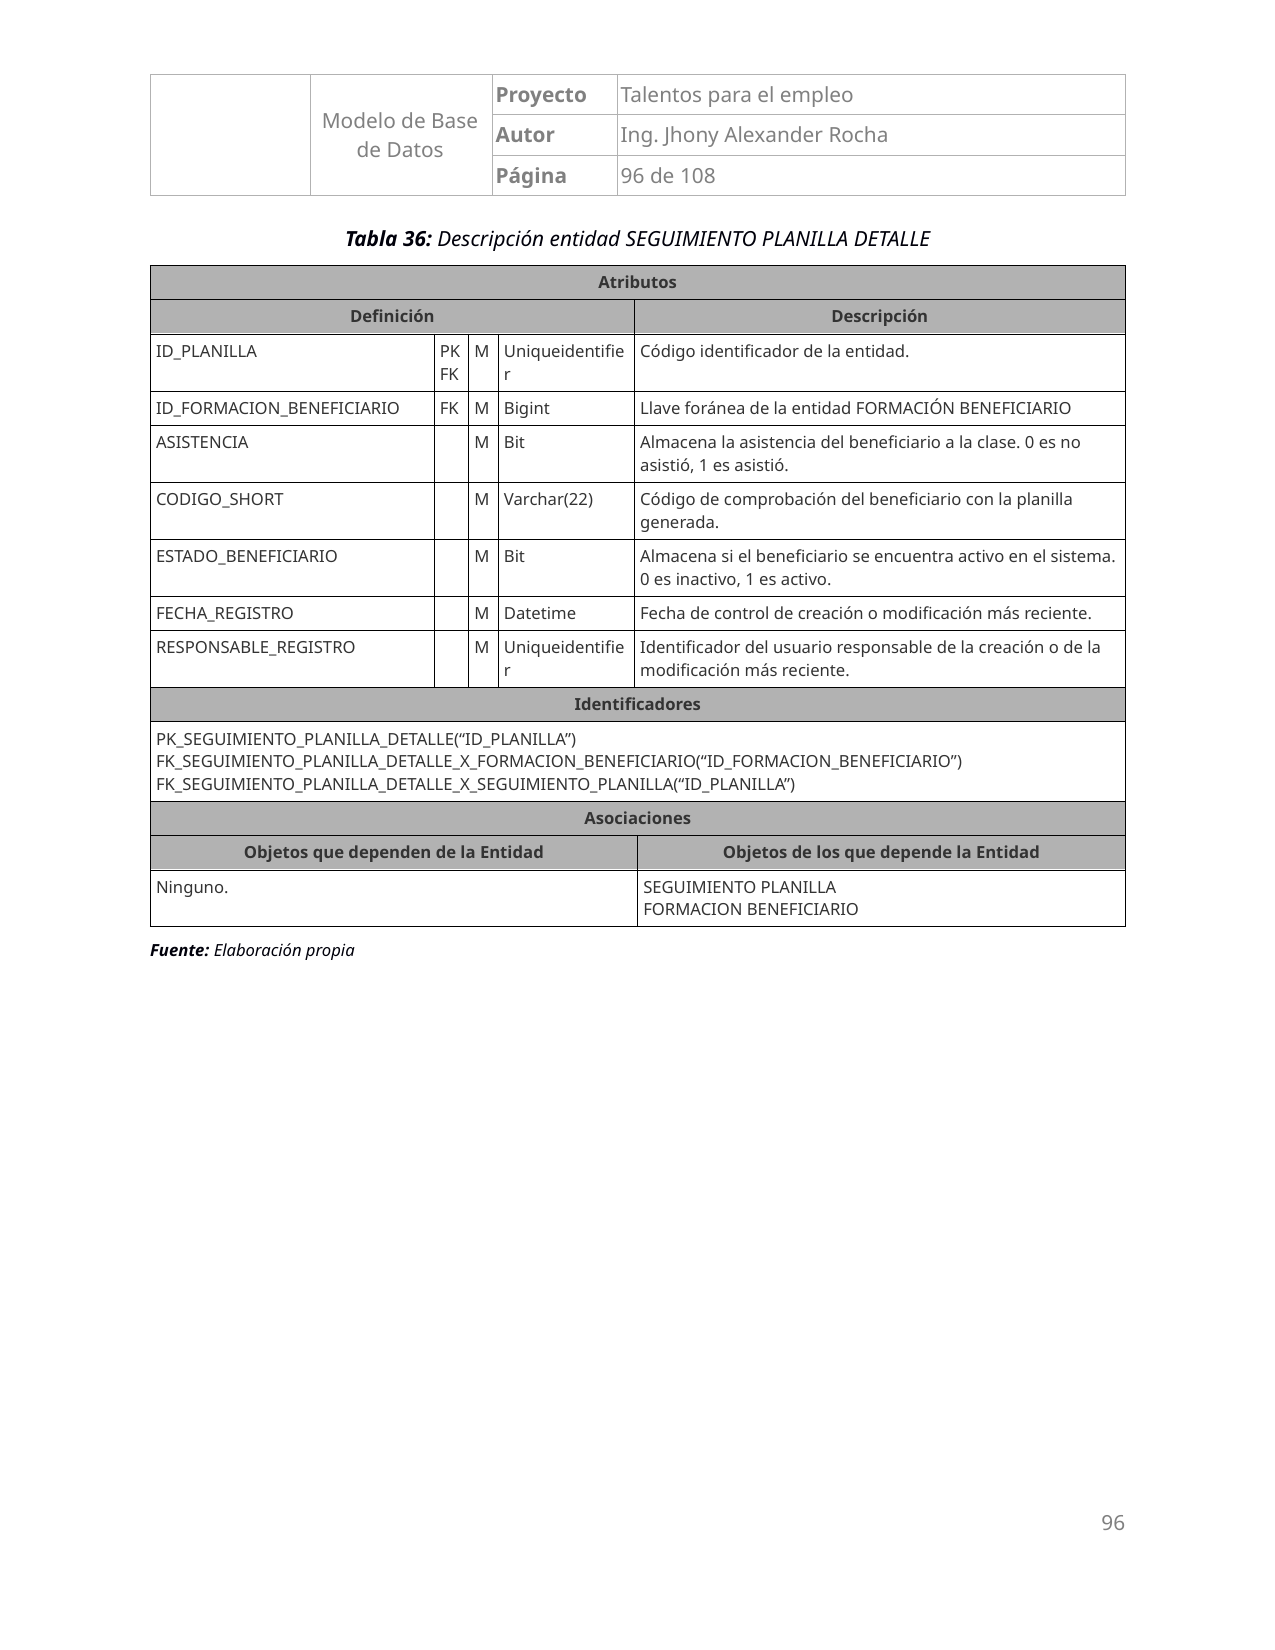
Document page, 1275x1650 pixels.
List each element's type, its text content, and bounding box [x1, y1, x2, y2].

table_cell Asociaciones [151, 802, 1125, 835]
text Fuente: Elaboración propia [150, 939, 1125, 962]
table_cell M [469, 631, 498, 687]
table_cell Uniqueidentifier [499, 631, 634, 687]
table_cell Datetime [499, 597, 634, 630]
table_cell Código identificador de la entidad. [635, 335, 1125, 391]
table_cell FECHA_REGISTRO [151, 597, 434, 630]
table_cell [435, 631, 468, 687]
table_cell Identificadores [151, 688, 1125, 721]
table_cell Definición [151, 300, 634, 333]
table_cell RESPONSABLE_REGISTRO [151, 631, 434, 687]
table_cell Bit [499, 540, 634, 596]
table_cell M [469, 483, 498, 539]
table_cell Almacena si el beneficiario se encuentra activo en el sistema. 0 es inactivo, 1 es activo. [635, 540, 1125, 596]
table_cell M [469, 597, 498, 630]
table_cell Objetos que dependen de la Entidad [151, 836, 637, 869]
table_cell Llave foránea de la entidad FORMACIÓN BENEFICIARIO [635, 392, 1125, 425]
table_cell Uniqueidentifier [499, 335, 634, 391]
table_cell [435, 597, 468, 630]
table_cell Bit [499, 426, 634, 482]
table_cell Objetos de los que depende la Entidad [638, 836, 1125, 869]
table_cell ESTADO_BENEFICIARIO [151, 540, 434, 596]
table_cell PK_SEGUIMIENTO_PLANILLA_DETALLE(“ID_PLANILLA”) FK_SEGUIMIENTO_PLANILLA_DETALLE_X_FORMACION_BENEFICIARIO(“ID_FORMACION_BENEFICIARIO”) FK_SEGUIMIENTO_PLANILLA_DETALLE_X_SEGUIMIENTO_PLANILLA(“ID_PLANILLA”) [151, 722, 1125, 801]
table_cell Identificador del usuario responsable de la creación o de la modificación más reciente. [635, 631, 1125, 687]
table_cell M [469, 540, 498, 596]
table_cell M [469, 426, 498, 482]
table_cell M [469, 392, 498, 425]
table_cell Varchar(22) [499, 483, 634, 539]
table_cell ID_PLANILLA [151, 335, 434, 391]
table_cell ASISTENCIA [151, 426, 434, 482]
text Tabla 36: Descripción entidad SEGUIMIENTO PLANILLA DETALLE [150, 224, 1125, 252]
table_cell Bigint [499, 392, 634, 425]
table_cell FK [435, 392, 468, 425]
table_cell Fecha de control de creación o modificación más reciente. [635, 597, 1125, 630]
table_cell PK FK [435, 335, 468, 391]
table_cell Ninguno. [151, 871, 637, 926]
table_cell [435, 426, 468, 482]
table_cell Código de comprobación del beneficiario con la planilla generada. [635, 483, 1125, 539]
table_header Atributos [151, 266, 1125, 299]
table_cell SEGUIMIENTO PLANILLA FORMACION BENEFICIARIO [638, 871, 1125, 926]
table_cell CODIGO_SHORT [151, 483, 434, 539]
table_cell [435, 540, 468, 596]
table_cell [435, 483, 468, 539]
table_cell Almacena la asistencia del beneficiario a la clase. 0 es no asistió, 1 es asistió. [635, 426, 1125, 482]
table_cell M [469, 335, 498, 391]
table_cell Descripción [635, 300, 1125, 333]
table_cell ID_FORMACION_BENEFICIARIO [151, 392, 434, 425]
